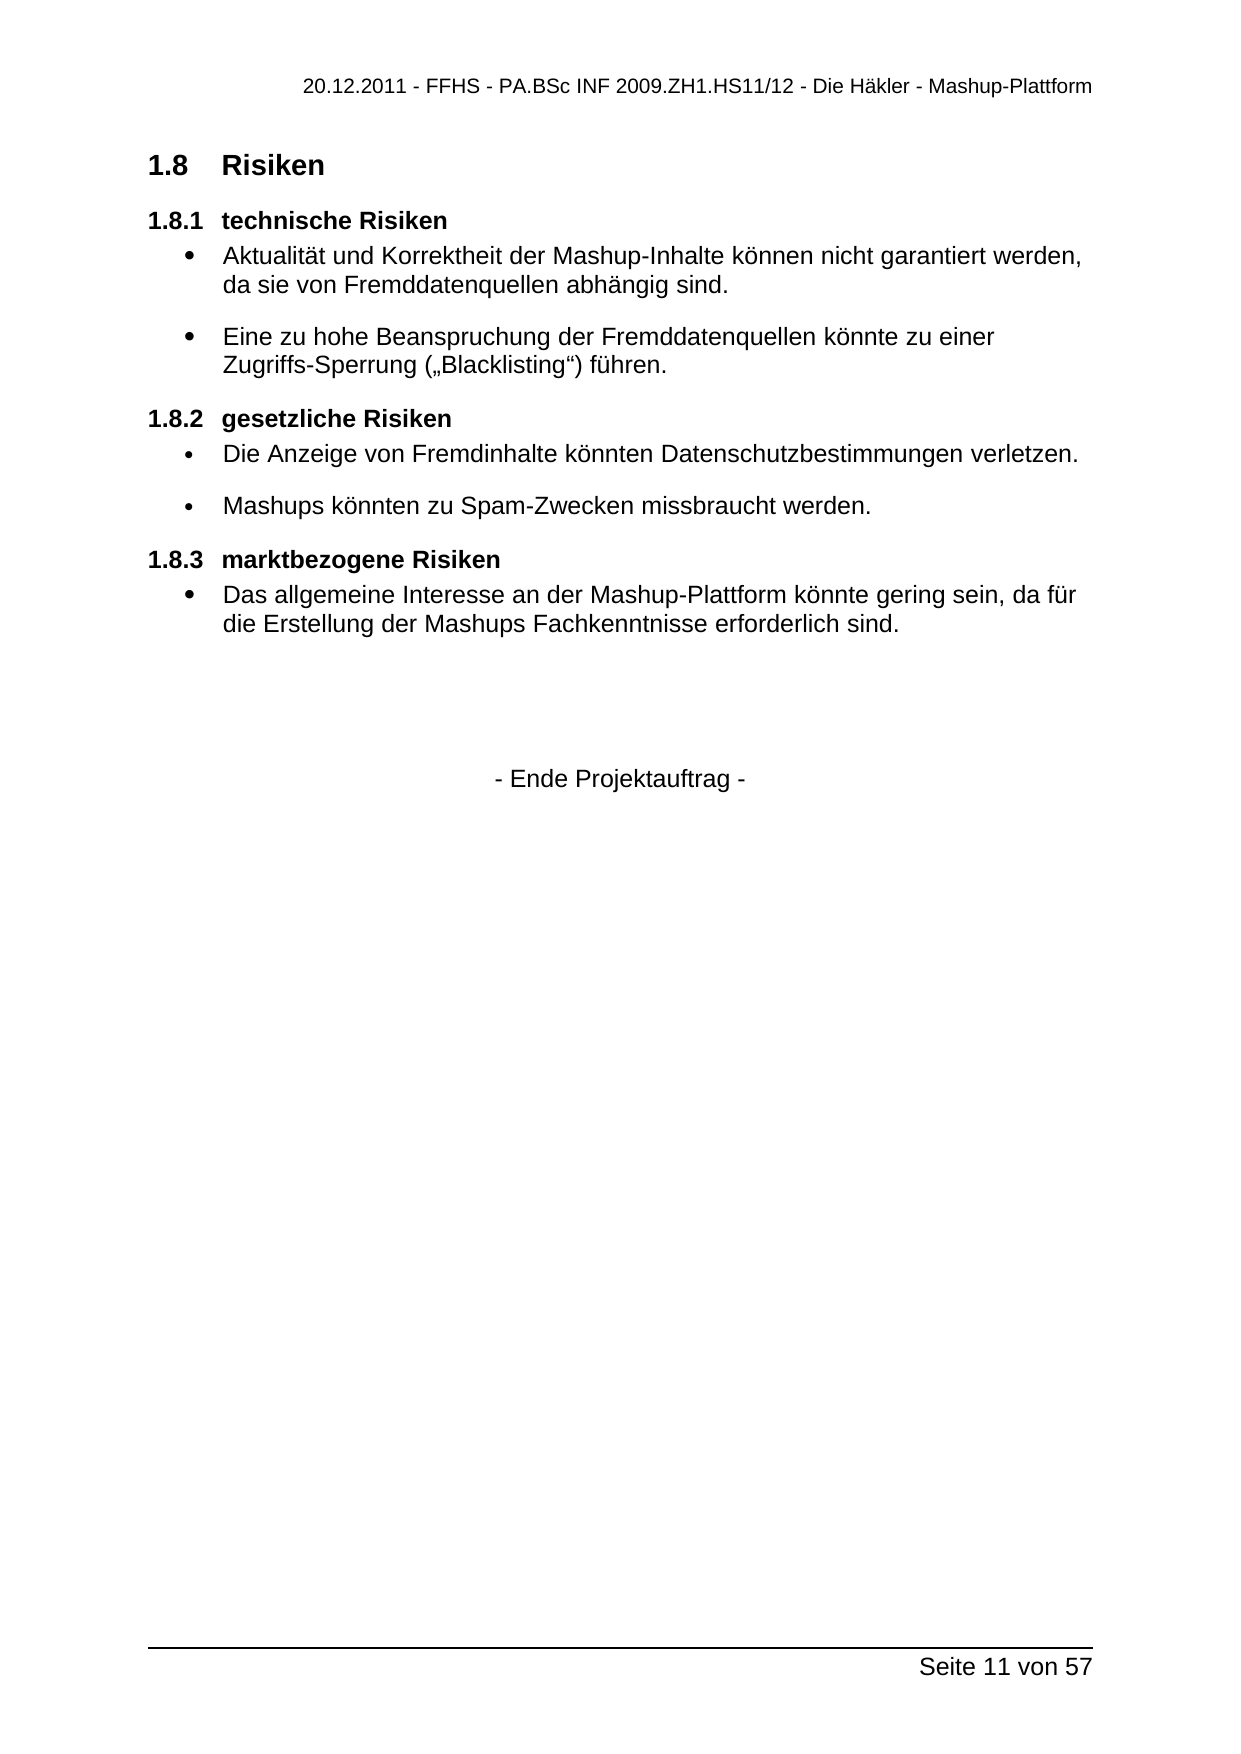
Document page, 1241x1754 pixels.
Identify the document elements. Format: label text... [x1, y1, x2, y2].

text - Ende Projektauftrag - [148, 763, 1093, 792]
subtitle marktbezogene Risiken [148, 545, 1093, 573]
subtitle Risiken [148, 148, 1093, 181]
subtitle gesetzliche Risiken [148, 404, 1093, 433]
subtitle technische Risiken [148, 206, 1093, 235]
list Die Anzeige von Fremdinhalte könnten Datenschutzbestimmungen verletzen. [185, 439, 1093, 468]
list Das allgemeine Interesse an der Mashup-Plattform könnte gering sein, da für die Erstellung der Mashups Fachkenntnisse erforderlich sind. [185, 580, 1093, 637]
list Eine zu hohe Beanspruchung der Fremddatenquellen könnte zu einer Zugriffs-Sperrung („Blacklisting“) führen. [185, 322, 1093, 379]
list Aktualität und Korrektheit der Mashup-Inhalte können nicht garantiert werden, da sie von Fremddatenquellen abhängig sind. [185, 241, 1093, 299]
list Mashups könnten zu Spam-Zwecken missbraucht werden. [185, 491, 1093, 520]
